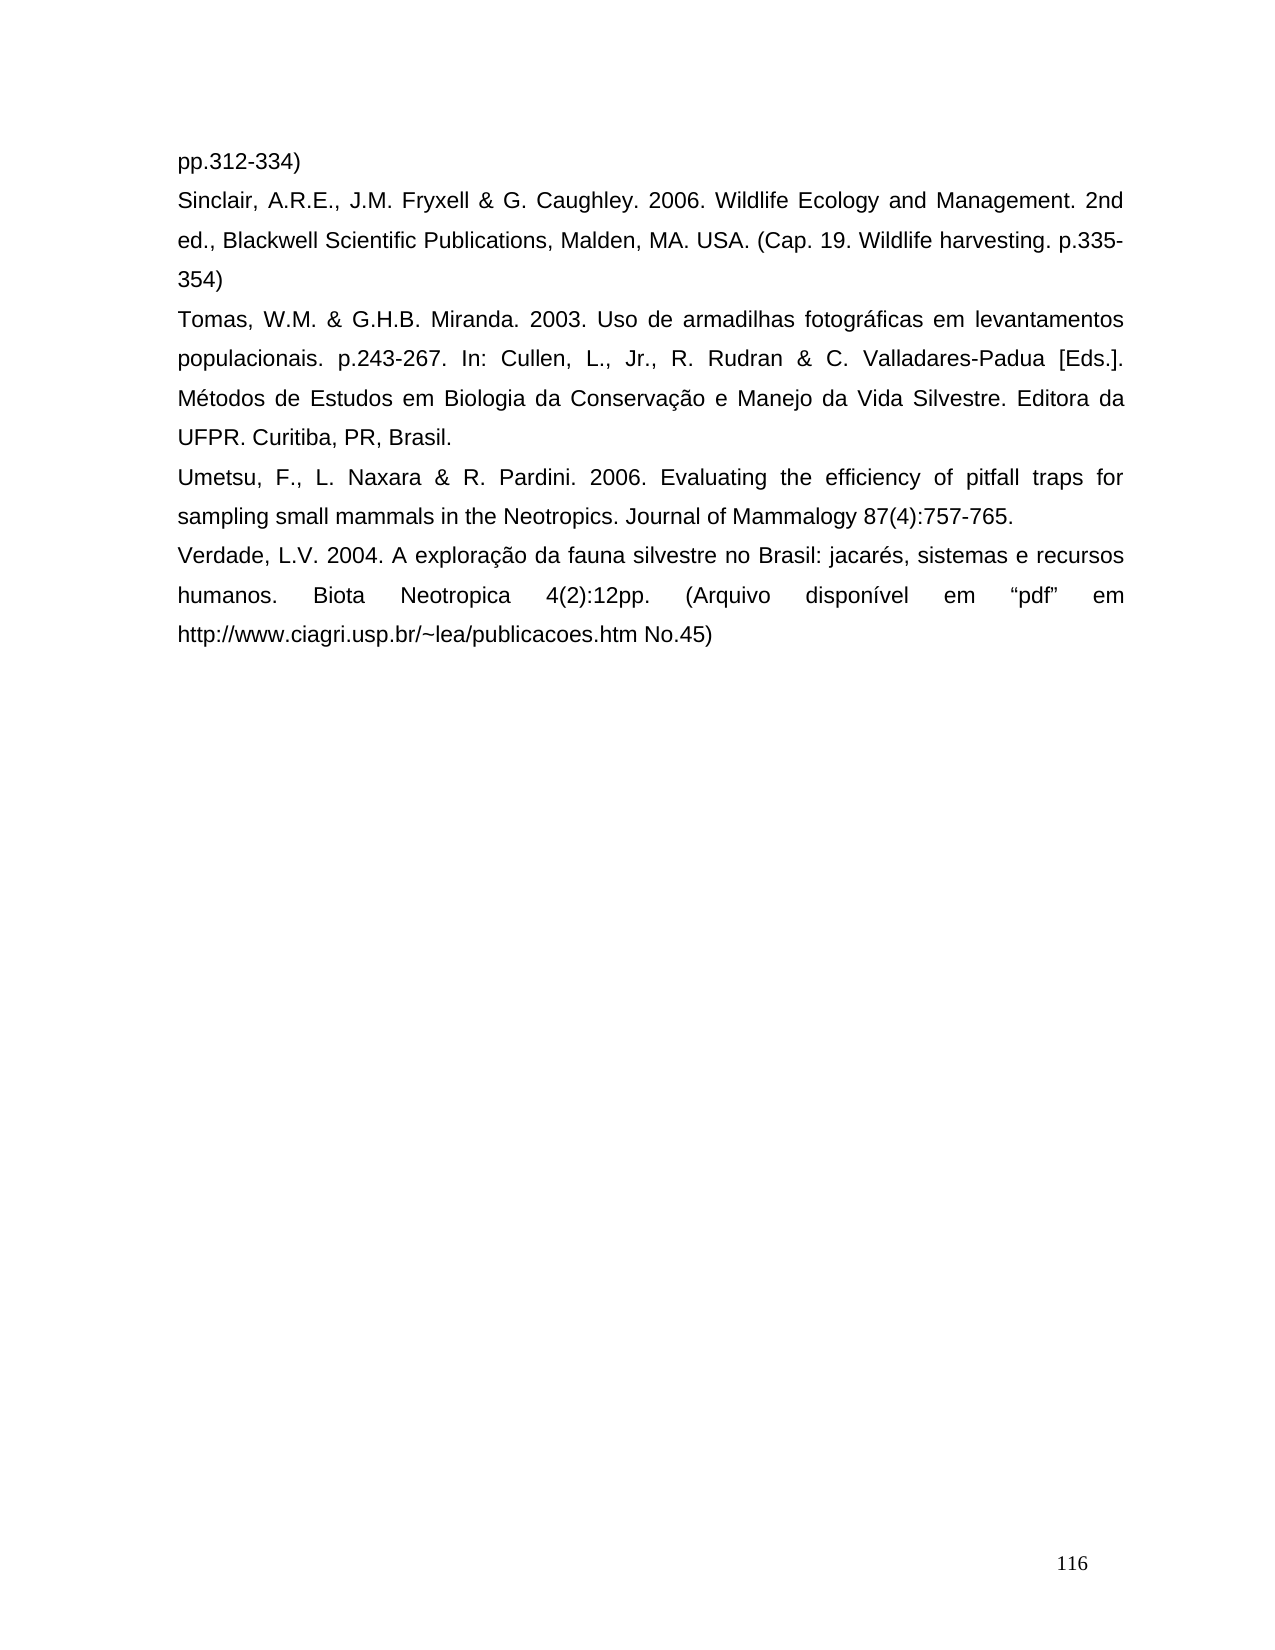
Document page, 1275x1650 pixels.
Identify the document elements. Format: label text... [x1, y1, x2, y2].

text Tomas, W.M. & G.H.B. Miranda. 2003. Uso de armadilhas fotográficas em levantamentos populacionais. p.243-267. In: Cullen, L., Jr., R. Rudran & C. Valladares-Padua [Eds.]. Métodos de Estudos em Biologia da Conservação e Manejo da Vida Silvestre. Editora da UFPR. Curitiba, PR, Brasil. [177, 306, 1125, 450]
text Sinclair, A.R.E., J.M. Fryxell & G. Caughley. 2006. Wildlife Ecology and Management. 2nd ed., Blackwell Scientific Publications, Malden, MA. USA. (Cap. 19. Wildlife harvesting. p.335-354) [177, 187, 1125, 292]
text pp.312-334) [177, 148, 1125, 174]
text Verdade, L.V. 2004. A exploração da fauna silvestre no Brasil: jacarés, sistemas e recursos humanos. Biota Neotropica 4(2):12pp. (Arquivo disponível em “pdf” em http://www.ciagri.usp.br/~lea/publicacoes.htm No.45) [177, 542, 1125, 648]
text Umetsu, F., L. Naxara & R. Pardini. 2006. Evaluating the efficiency of pitfall traps for sampling small mammals in the Neotropics. Journal of Mammalogy 87(4):757-765. [177, 463, 1125, 529]
